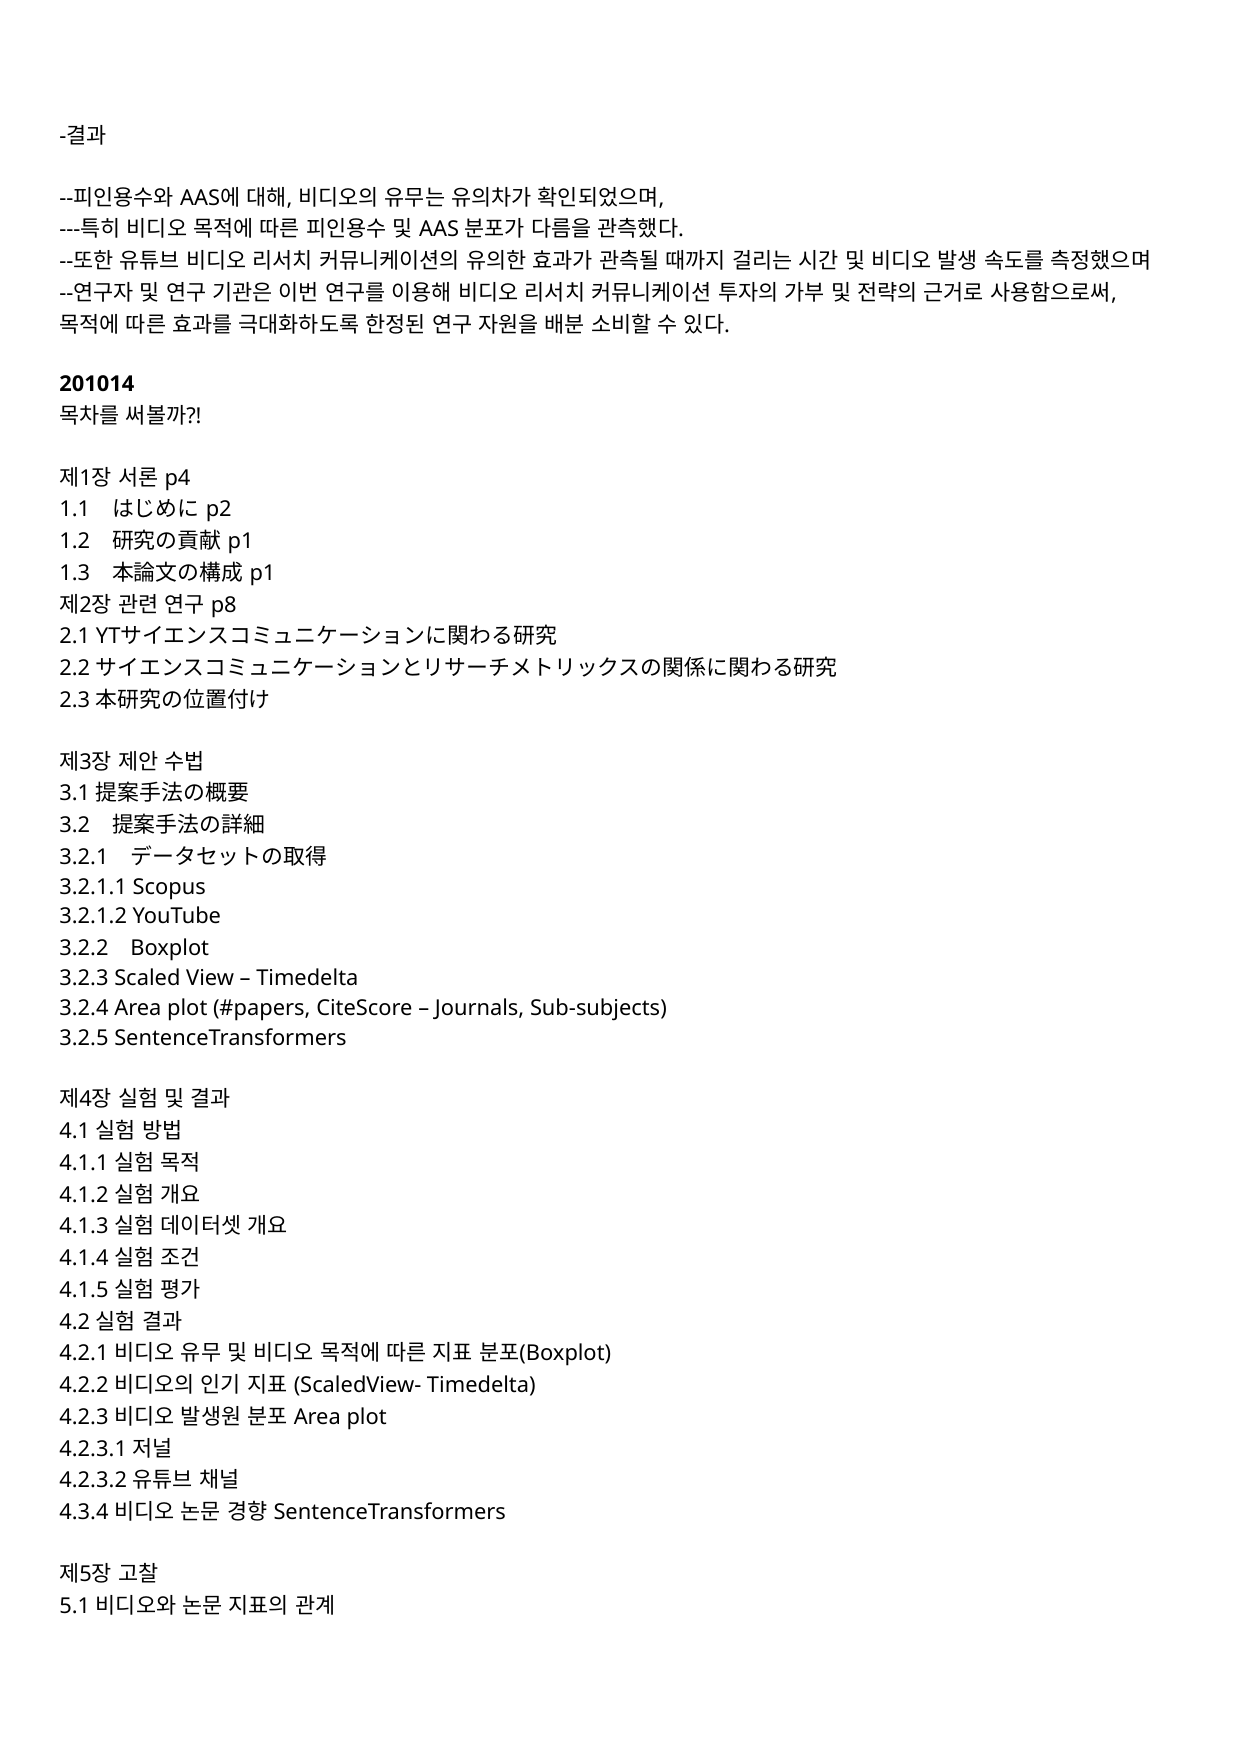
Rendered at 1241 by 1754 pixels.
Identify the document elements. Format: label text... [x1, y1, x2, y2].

text 제2장 관련 연구 p8 [59, 587, 1181, 618]
text ---특히 비디오 목적에 따른 피인용수 및 AAS 분포가 다름을 관측했다. [59, 211, 1181, 243]
text --연구자 및 연구 기관은 이번 연구를 이용해 비디오 리서치 커뮤니케이션 투자의 가부 및 전략의 근거로 사용함으로써, 목적에 따른 효과를 극대화하도록 한정된 연구 자원을 배분 소비할 수 있다. [59, 275, 1181, 338]
text 제4장 실험 및 결과 [59, 1081, 1181, 1113]
text 2.3 本研究の位置付け [59, 682, 1181, 714]
text 4.2.3.1 저널 [59, 1431, 1181, 1462]
text 4.2.3 비디오 발생원 분포 Area plot [59, 1399, 1181, 1431]
text 제1장 서론 p4 [59, 460, 1181, 491]
text 3.2.2 Boxplot [59, 930, 1181, 962]
text 3.2.1.1 Scopus [59, 871, 1181, 901]
text 제3장 제안 수법 [59, 744, 1181, 775]
text -결과 [59, 118, 1181, 150]
text 2.1 YTサイエンスコミュニケーションに関わる研究 [59, 618, 1181, 650]
text 4.1.4 실험 조건 [59, 1240, 1181, 1272]
text 3.2 提案手法の詳細 [59, 807, 1181, 839]
text 1.1 はじめに p2 [59, 491, 1181, 523]
text 4.1.3 실험 데이터셋 개요 [59, 1208, 1181, 1240]
text 3.2.3 Scaled View – Timedelta [59, 962, 1181, 992]
text 4.2 실험 결과 [59, 1304, 1181, 1335]
text 2.2 サイエンスコミュニケーションとリサーチメトリックスの関係に関わる研究 [59, 650, 1181, 682]
text 4.3.4 비디오 논문 경향 SentenceTransformers [59, 1494, 1181, 1526]
text 4.1.2 실험 개요 [59, 1177, 1181, 1208]
text 제5장 고찰 [59, 1556, 1181, 1588]
text 4.1.5 실험 평가 [59, 1272, 1181, 1304]
text 3.1 提案手法の概要 [59, 775, 1181, 807]
text 4.2.1 비디오 유무 및 비디오 목적에 따른 지표 분포(Boxplot) [59, 1335, 1181, 1367]
text 4.1 실험 방법 [59, 1113, 1181, 1145]
text 3.2.1.2 YouTube [59, 901, 1181, 930]
text --또한 유튜브 비디오 리서치 커뮤니케이션의 유의한 효과가 관측될 때까지 걸리는 시간 및 비디오 발생 속도를 측정했으며 [59, 243, 1181, 275]
text 4.1.1 실험 목적 [59, 1145, 1181, 1177]
text --피인용수와 AAS에 대해, 비디오의 유무는 유의차가 확인되었으며, [59, 180, 1181, 211]
text 3.2.1 データセットの取得 [59, 839, 1181, 871]
text 1.2 研究の貢献 p1 [59, 523, 1181, 555]
text 3.2.5 SentenceTransformers [59, 1022, 1181, 1051]
text 3.2.4 Area plot (#papers, CiteScore – Journals, Sub-subjects) [59, 992, 1181, 1022]
text 5.1 비디오와 논문 지표의 관계 [59, 1588, 1181, 1619]
text 201014 [59, 368, 1181, 398]
text 목차를 써볼까?! [59, 398, 1181, 430]
text 4.2.2 비디오의 인기 지표 (ScaledView- Timedelta) [59, 1367, 1181, 1399]
text 4.2.3.2 유튜브 채널 [59, 1462, 1181, 1494]
text 1.3 本論文の構成 p1 [59, 555, 1181, 587]
